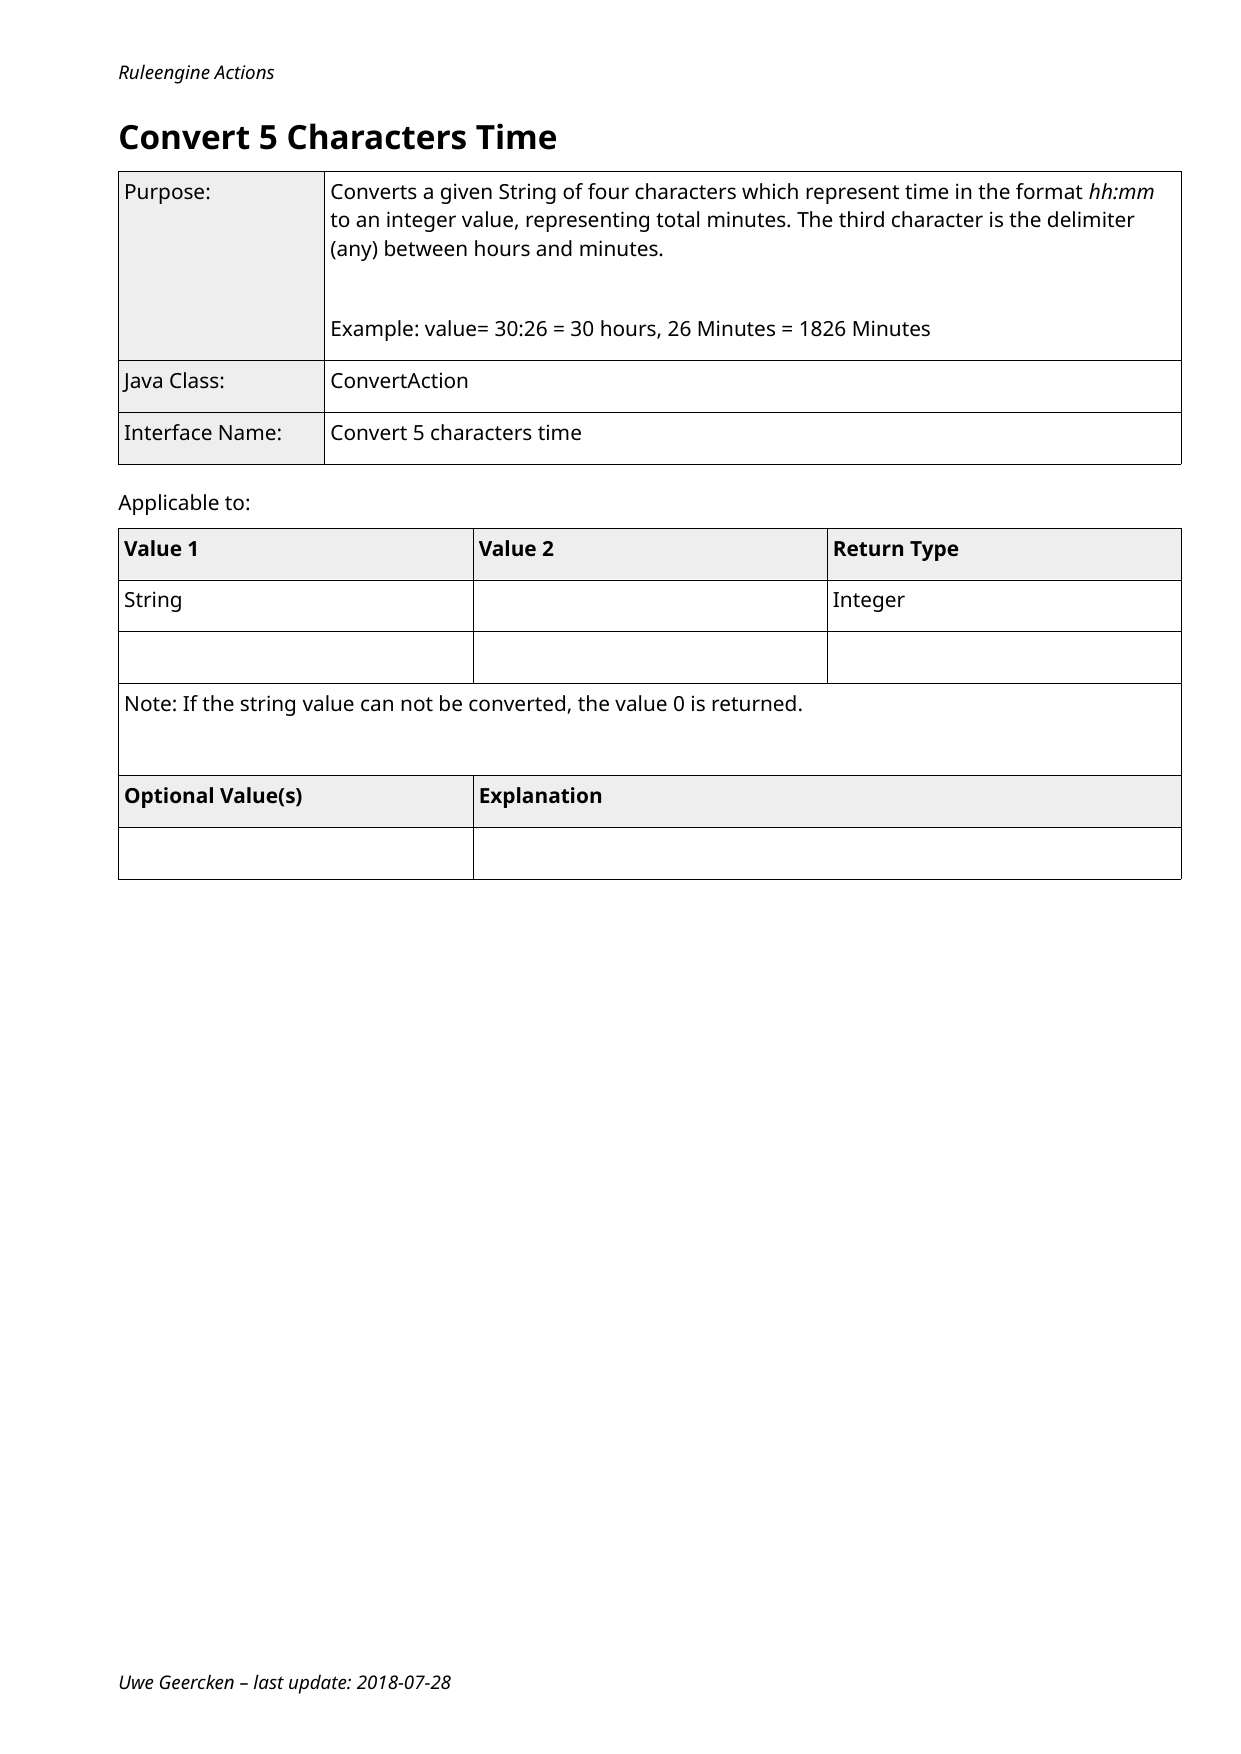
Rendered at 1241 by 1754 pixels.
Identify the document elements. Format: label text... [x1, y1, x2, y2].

table_cell ConvertAction [325, 361, 1181, 412]
text Applicable to: [118, 488, 1181, 516]
text Convert 5 Characters Time [118, 114, 1181, 159]
table_header Value 1 [119, 529, 473, 579]
table_cell [828, 632, 1181, 683]
table_cell Java Class: [119, 361, 324, 412]
table_header Converts a given String of four characters which represent time in the format hh:mm to an integer value, representing total minutes. The third character is the delimiter (any) between hours and minutes. Example: value= 30:26 = 30 hours, 26 Minutes = 1826 Minutes [325, 172, 1181, 360]
table_cell String [119, 581, 473, 631]
table_cell Optional Value(s) [119, 776, 473, 827]
table_cell Integer [828, 581, 1181, 631]
table_header Value 2 [474, 529, 827, 579]
table_cell [474, 581, 827, 631]
table_cell Explanation [474, 776, 1181, 827]
table_header Purpose: [119, 172, 324, 360]
table_header Return Type [828, 529, 1181, 579]
table_cell Note: If the string value can not be converted, the value 0 is returned. [119, 684, 1181, 775]
table_cell [119, 632, 473, 683]
table_cell [474, 828, 1181, 879]
table_cell [119, 828, 473, 879]
table_cell Interface Name: [119, 413, 324, 464]
table_cell Convert 5 characters time [325, 413, 1181, 464]
table_cell [474, 632, 827, 683]
